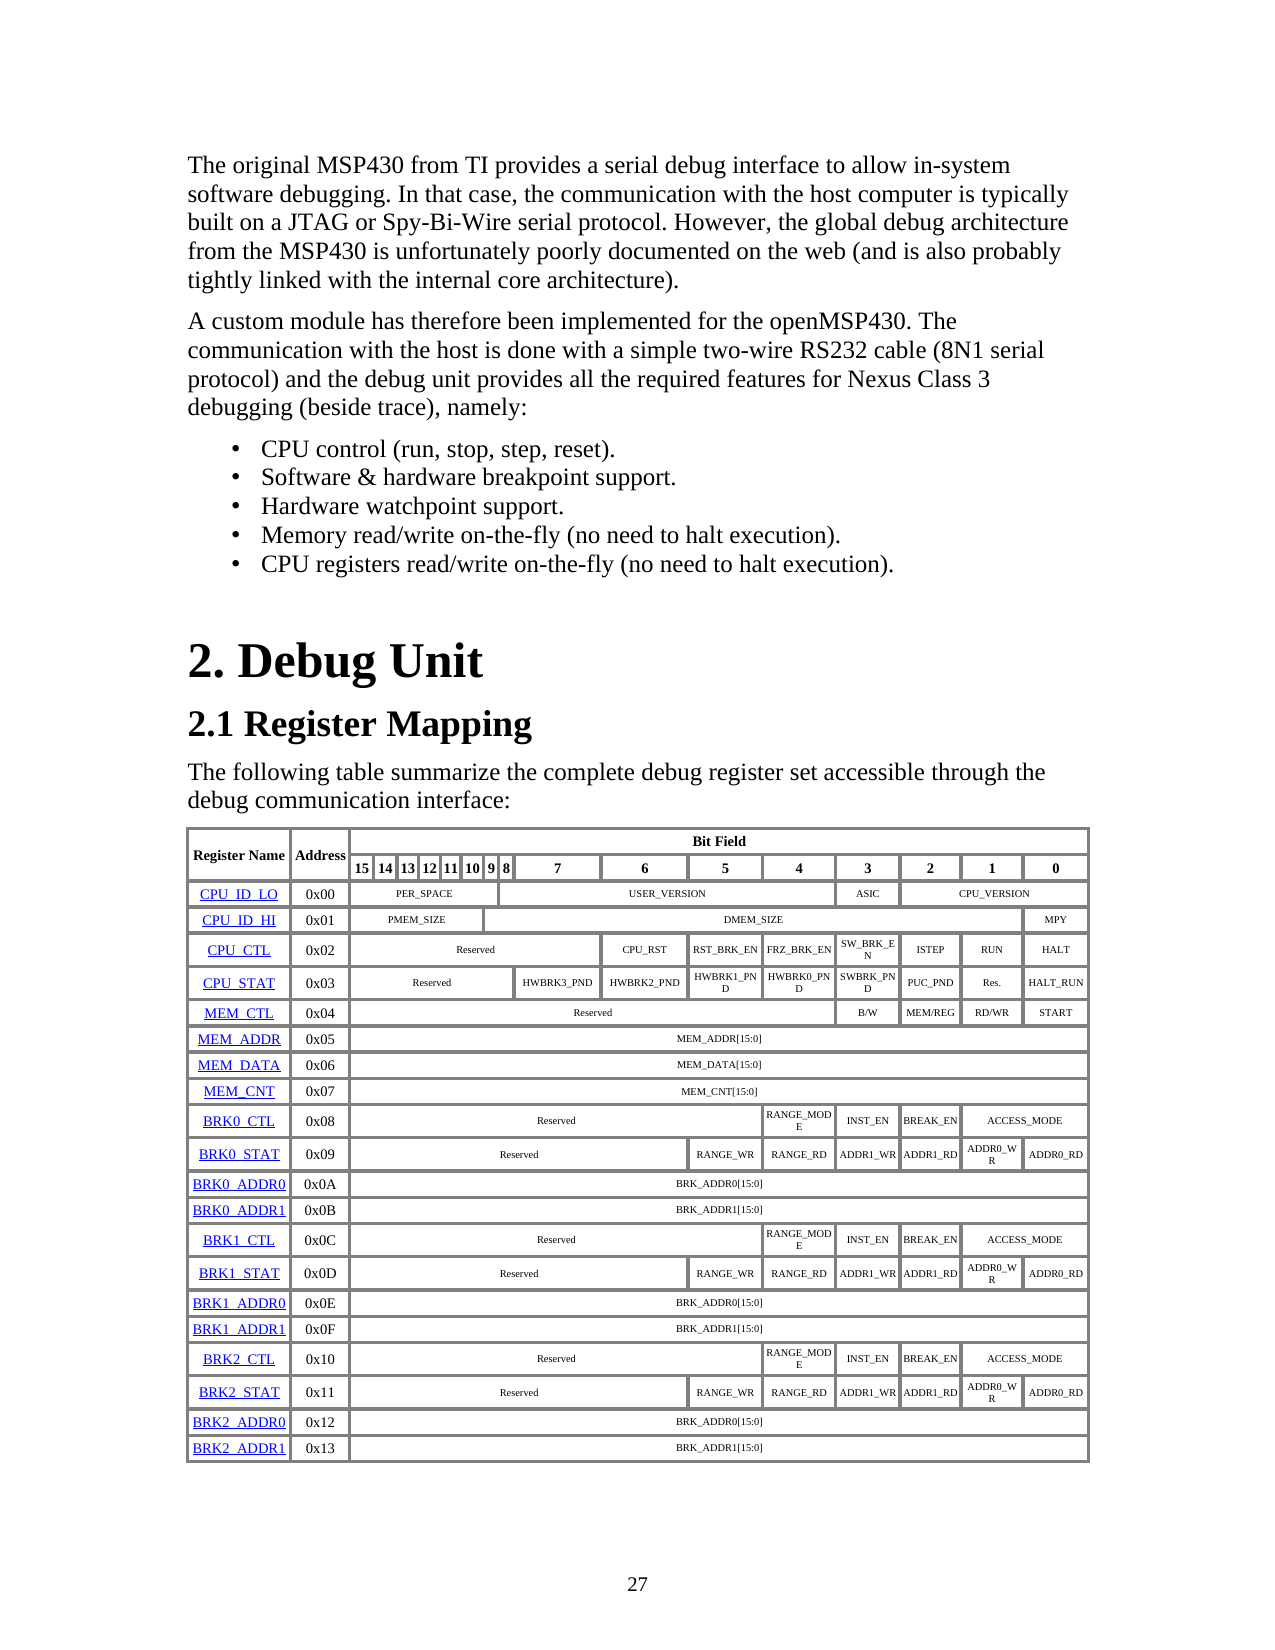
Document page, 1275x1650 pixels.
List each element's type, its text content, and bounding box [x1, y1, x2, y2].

table_cell ADDR1_WR [837, 1258, 898, 1288]
table_cell BRK0_CTL [189, 1106, 289, 1136]
table_cell 0x13 [292, 1437, 348, 1459]
table_cell Reserved [351, 1225, 761, 1255]
table_cell 14 [375, 856, 395, 879]
table_cell BREAK_EN [902, 1344, 959, 1374]
table_cell HWBRK2_PND [603, 968, 686, 998]
list Software & hardware breakpoint support. [231, 462, 1088, 491]
table_cell BRK2_STAT [189, 1377, 289, 1407]
table_cell BRK_ADDR0[15:0] [351, 1173, 1087, 1196]
table_cell BRK1_ADDR0 [189, 1292, 289, 1314]
table_cell ASIC [837, 883, 898, 905]
list CPU control (run, stop, step, reset). [231, 434, 1088, 462]
table_cell ADDR1_RD [902, 1139, 959, 1169]
table_cell 0x0F [292, 1318, 348, 1341]
table_cell 4 [764, 856, 834, 879]
table_cell PMEM_SIZE [351, 909, 482, 931]
text 2.1 Register Mapping [187, 701, 1088, 744]
table_cell 13 [399, 856, 417, 879]
table_cell 0x03 [292, 968, 348, 998]
table_cell MPY [1025, 909, 1087, 931]
table_cell 0x0D [292, 1258, 348, 1288]
table_cell INST_EN [837, 1344, 898, 1374]
table_cell 0x00 [292, 883, 348, 905]
table_cell MEM/REG [902, 1001, 959, 1024]
table_cell 0x06 [292, 1054, 348, 1077]
table_cell BREAK_EN [902, 1225, 959, 1255]
table_cell ADDR0_WR [963, 1139, 1021, 1169]
table_cell HALT_RUN [1025, 968, 1087, 998]
table_cell MEM_ADDR[15:0] [351, 1028, 1087, 1050]
table_cell MEM_DATA[15:0] [351, 1054, 1087, 1077]
table_cell BRK2_ADDR1 [189, 1437, 289, 1459]
table_cell BRK_ADDR1[15:0] [351, 1437, 1087, 1459]
table_cell HALT [1025, 935, 1087, 965]
table_cell 0x11 [292, 1377, 348, 1407]
table_cell 3 [837, 856, 898, 879]
table_cell 0 [1025, 856, 1087, 879]
table_cell 0x0A [292, 1173, 348, 1196]
table_cell ACCESS_MODE [963, 1106, 1087, 1136]
table_cell 0x05 [292, 1028, 348, 1050]
table_cell CPU_CTL [189, 935, 289, 965]
table_cell 5 [690, 856, 761, 879]
table_cell BRK_ADDR0[15:0] [351, 1292, 1087, 1314]
table_cell Reserved [351, 1258, 686, 1288]
table_cell ADDR1_WR [837, 1377, 898, 1407]
table_cell 0x0B [292, 1199, 348, 1222]
table_cell 0x01 [292, 909, 348, 931]
table_cell 15 [351, 856, 372, 879]
table_cell RANGE_WR [690, 1258, 761, 1288]
table_cell RANGE_MODE [764, 1344, 834, 1374]
table_cell ACCESS_MODE [963, 1225, 1087, 1255]
list CPU registers read/write on-the-fly (no need to halt execution). [231, 549, 1088, 577]
table_cell ADDR1_RD [902, 1258, 959, 1288]
table_cell BRK1_STAT [189, 1258, 289, 1288]
table_cell INST_EN [837, 1225, 898, 1255]
table_cell CPU_ID_HI [189, 909, 289, 931]
table_cell RANGE_RD [764, 1377, 834, 1407]
table_cell 0x02 [292, 935, 348, 965]
table_header Bit Field [351, 830, 1087, 853]
table_cell RUN [963, 935, 1021, 965]
table_cell INST_EN [837, 1106, 898, 1136]
table_cell 10 [463, 856, 482, 879]
table_cell Reserved [351, 1139, 686, 1169]
table_cell BRK2_ADDR0 [189, 1411, 289, 1433]
table_cell BRK_ADDR1[15:0] [351, 1318, 1087, 1341]
table_cell CPU_VERSION [902, 883, 1087, 905]
table_cell MEM_ADDR [189, 1028, 289, 1050]
table_cell BRK1_CTL [189, 1225, 289, 1255]
table_cell RANGE_RD [764, 1139, 834, 1169]
table_cell 8 [500, 856, 512, 879]
table_cell 0x12 [292, 1411, 348, 1433]
table_cell MEM_CNT[15:0] [351, 1080, 1087, 1103]
table_cell USER_VERSION [500, 883, 834, 905]
table_cell 0x10 [292, 1344, 348, 1374]
table_cell 0x07 [292, 1080, 348, 1103]
table_header Register Name [189, 830, 289, 879]
table_cell 6 [603, 856, 686, 879]
table_cell 9 [485, 856, 497, 879]
table_cell BRK2_CTL [189, 1344, 289, 1374]
table_cell 0x0C [292, 1225, 348, 1255]
table_cell BRK0_STAT [189, 1139, 289, 1169]
table_cell RANGE_WR [690, 1377, 761, 1407]
table_cell Reserved [351, 1001, 834, 1024]
list Memory read/write on-the-fly (no need to halt execution). [231, 520, 1088, 549]
text The following table summarize the complete debug register set accessible through the debug communication interface: [187, 757, 1088, 814]
table_cell BRK0_ADDR1 [189, 1199, 289, 1222]
table_cell SWBRK_PND [837, 968, 898, 998]
table_cell ADDR0_RD [1025, 1139, 1087, 1169]
table_cell ADDR1_WR [837, 1139, 898, 1169]
table_cell ADDR0_RD [1025, 1258, 1087, 1288]
table_cell SW_BRK_EN [837, 935, 898, 965]
table_cell 0x08 [292, 1106, 348, 1136]
table_cell 2 [902, 856, 959, 879]
table_cell 0x0E [292, 1292, 348, 1314]
table_cell HWBRK3_PND [516, 968, 599, 998]
table_cell Reserved [351, 1106, 761, 1136]
table_cell CPU_STAT [189, 968, 289, 998]
table_cell ADDR0_WR [963, 1377, 1021, 1407]
table_cell B/W [837, 1001, 898, 1024]
text The original MSP430 from TI provides a serial debug interface to allow in-system software debugging. In that case, the communication with the host computer is typically built on a JTAG or Spy-Bi-Wire serial protocol. However, the global debug architecture from the MSP430 is unfortunately poorly documented on the web (and is also probably tightly linked with the internal core architecture). [187, 150, 1088, 294]
table_cell 0x04 [292, 1001, 348, 1024]
table_cell 0x09 [292, 1139, 348, 1169]
table_cell BRK0_ADDR0 [189, 1173, 289, 1196]
table_cell RANGE_WR [690, 1139, 761, 1169]
table_cell HWBRK1_PND [690, 968, 761, 998]
table_cell Reserved [351, 935, 599, 965]
text A custom module has therefore been implemented for the openMSP430. The communication with the host is done with a simple two-wire RS232 cable (8N1 serial protocol) and the debug unit provides all the required features for Nexus Class 3 debugging (beside trace), namely: [187, 306, 1088, 421]
table_cell 7 [516, 856, 599, 879]
table_cell BRK_ADDR1[15:0] [351, 1199, 1087, 1222]
table_cell ADDR1_RD [902, 1377, 959, 1407]
table_cell Reserved [351, 1377, 686, 1407]
table_cell Reserved [351, 1344, 761, 1374]
table_cell ISTEP [902, 935, 959, 965]
table_cell MEM_DATA [189, 1054, 289, 1077]
table_cell PER_SPACE [351, 883, 497, 905]
table_cell RD/WR [963, 1001, 1021, 1024]
table_cell PUC_PND [902, 968, 959, 998]
table_cell RANGE_RD [764, 1258, 834, 1288]
table_cell BRK1_ADDR1 [189, 1318, 289, 1341]
table_cell MEM_CTL [189, 1001, 289, 1024]
table_cell DMEM_SIZE [485, 909, 1021, 931]
table_cell BREAK_EN [902, 1106, 959, 1136]
table_cell BRK_ADDR0[15:0] [351, 1411, 1087, 1433]
table_cell ADDR0_RD [1025, 1377, 1087, 1407]
table_cell 11 [442, 856, 459, 879]
table_cell START [1025, 1001, 1087, 1024]
table_cell RANGE_MODE [764, 1225, 834, 1255]
list Hardware watchpoint support. [231, 491, 1088, 520]
table_cell CPU_ID_LO [189, 883, 289, 905]
table_cell Res. [963, 968, 1021, 998]
table_header Address [292, 830, 348, 879]
table_cell ACCESS_MODE [963, 1344, 1087, 1374]
table_cell FRZ_BRK_EN [764, 935, 834, 965]
table_cell Reserved [351, 968, 512, 998]
table_cell HWBRK0_PND [764, 968, 834, 998]
table_cell RANGE_MODE [764, 1106, 834, 1136]
table_cell CPU_RST [603, 935, 686, 965]
table_cell ADDR0_WR [963, 1258, 1021, 1288]
table_cell 12 [420, 856, 439, 879]
table_cell 1 [963, 856, 1021, 879]
table_cell RST_BRK_EN [690, 935, 761, 965]
text 2. Debug Unit [187, 631, 1088, 689]
table_cell MEM_CNT [189, 1080, 289, 1103]
